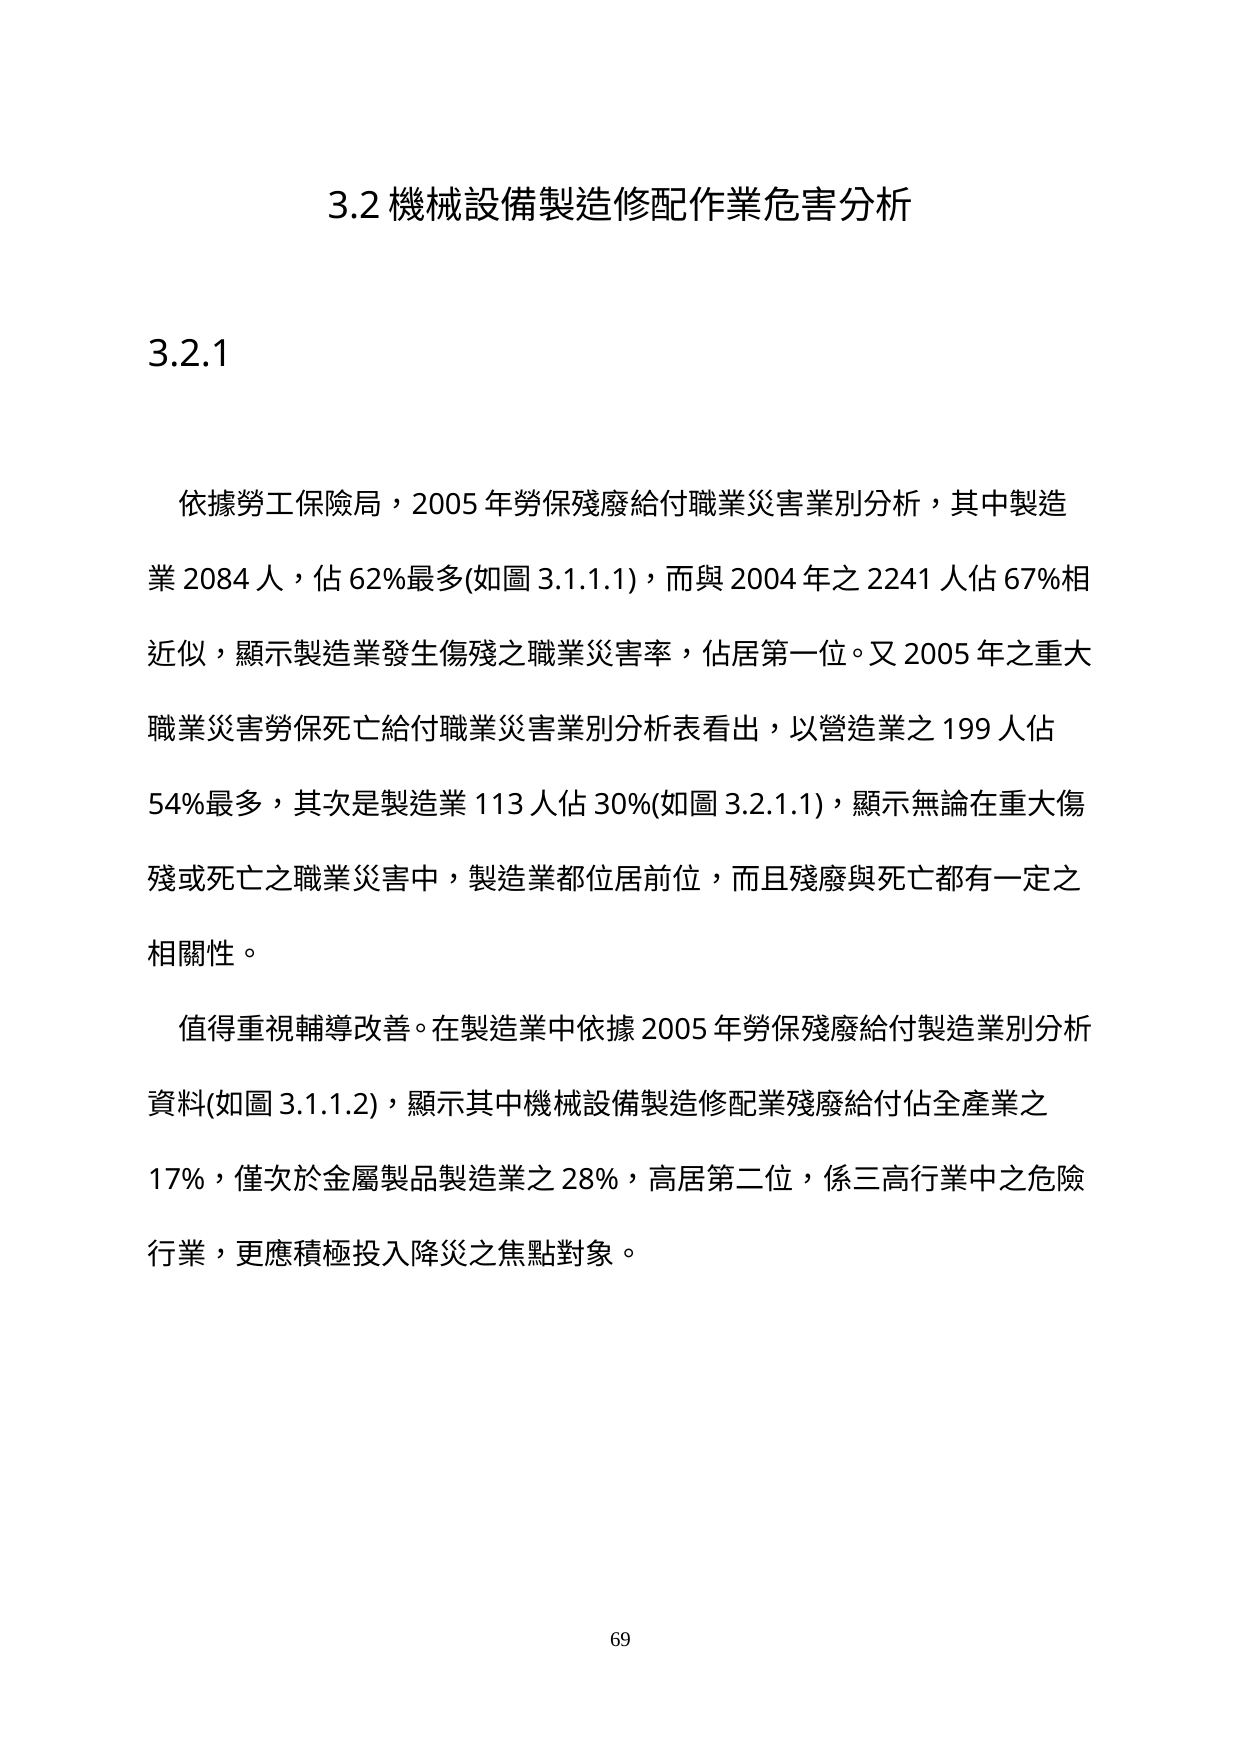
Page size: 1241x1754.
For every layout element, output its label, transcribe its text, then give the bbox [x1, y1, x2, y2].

text 依據勞工保險局，2005年勞保殘廢給付職業災害業別分析，其中製造業2084人，佔62%最多(如圖3.1.1.1)，而與2004年之2241人佔67%相近似，顯示製造業發生傷殘之職業災害率，佔居第一位。又2005年之重大職業災害勞保死亡給付職業災害業別分析表看出，以營造業之199人佔54%最多，其次是製造業113人佔30%(如圖3.2.1.1)，顯示無論在重大傷殘或死亡之職業災害中，製造業都位居前位，而且殘廢與死亡都有一定之相關性。 [148, 464, 1092, 989]
text 3.2.1 [148, 314, 1092, 389]
text 值得重視輔導改善。在製造業中依據2005年勞保殘廢給付製造業別分析資料(如圖3.1.1.2)，顯示其中機械設備製造修配業殘廢給付佔全產業之17%，僅次於金屬製品製造業之28%，高居第二位，係三高行業中之危險行業，更應積極投入降災之焦點對象。 [148, 989, 1092, 1289]
text 3.2機械設備製造修配作業危害分析 [148, 164, 1092, 239]
